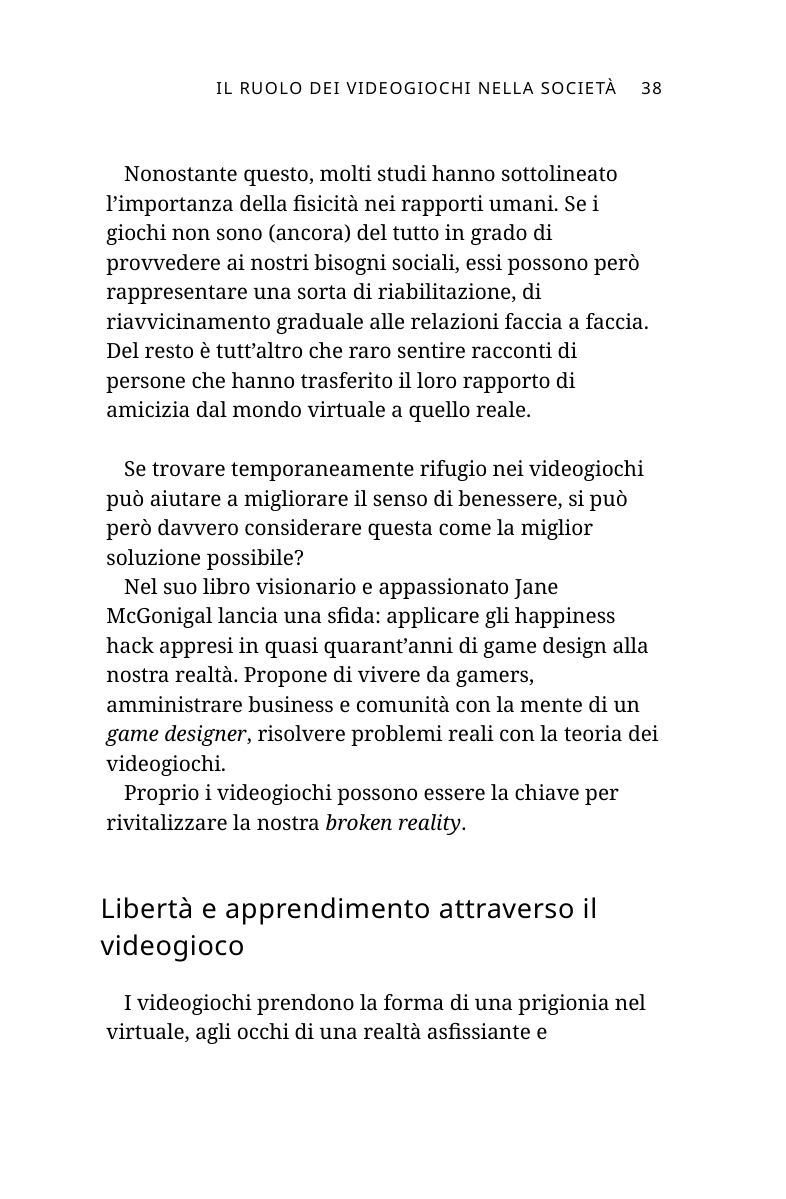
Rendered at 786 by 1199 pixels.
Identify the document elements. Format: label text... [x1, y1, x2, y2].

text Proprio i videogiochi possono essere la chiave per rivitalizzare la nostra broken reality. [106, 777, 661, 836]
subtitle Libertà e apprendimento attraverso il videogioco [100, 889, 661, 963]
text I videogiochi prendono la forma di una prigionia nel virtuale, agli occhi di una realtà asfissiante e [106, 987, 661, 1046]
text Nel suo libro visionario e appassionato Jane McGonigal lancia una sfida: applicare gli happiness hack appresi in quasi quarant’anni di game design alla nostra realtà. Propone di vivere da gamers, amministrare business e comunità con la mente di un game designer, risolvere problemi reali con la teoria dei videogiochi. [106, 571, 661, 777]
text Se trovare temporaneamente rifugio nei videogiochi può aiutare a migliorare il senso di benessere, si può però davvero considerare questa come la miglior soluzione possibile? [106, 453, 661, 571]
text Nonostante questo, molti studi hanno sottolineato l’importanza della fisicità nei rapporti umani. Se i giochi non sono (ancora) del tutto in grado di provvedere ai nostri bisogni sociali, essi possono però rappresentare una sorta di riabilitazione, di riavvicinamento graduale alle relazioni faccia a faccia. Del resto è tutt’altro che raro sentire racconti di persone che hanno trasferito il loro rapporto di amicizia dal mondo virtuale a quello reale. [106, 158, 661, 424]
